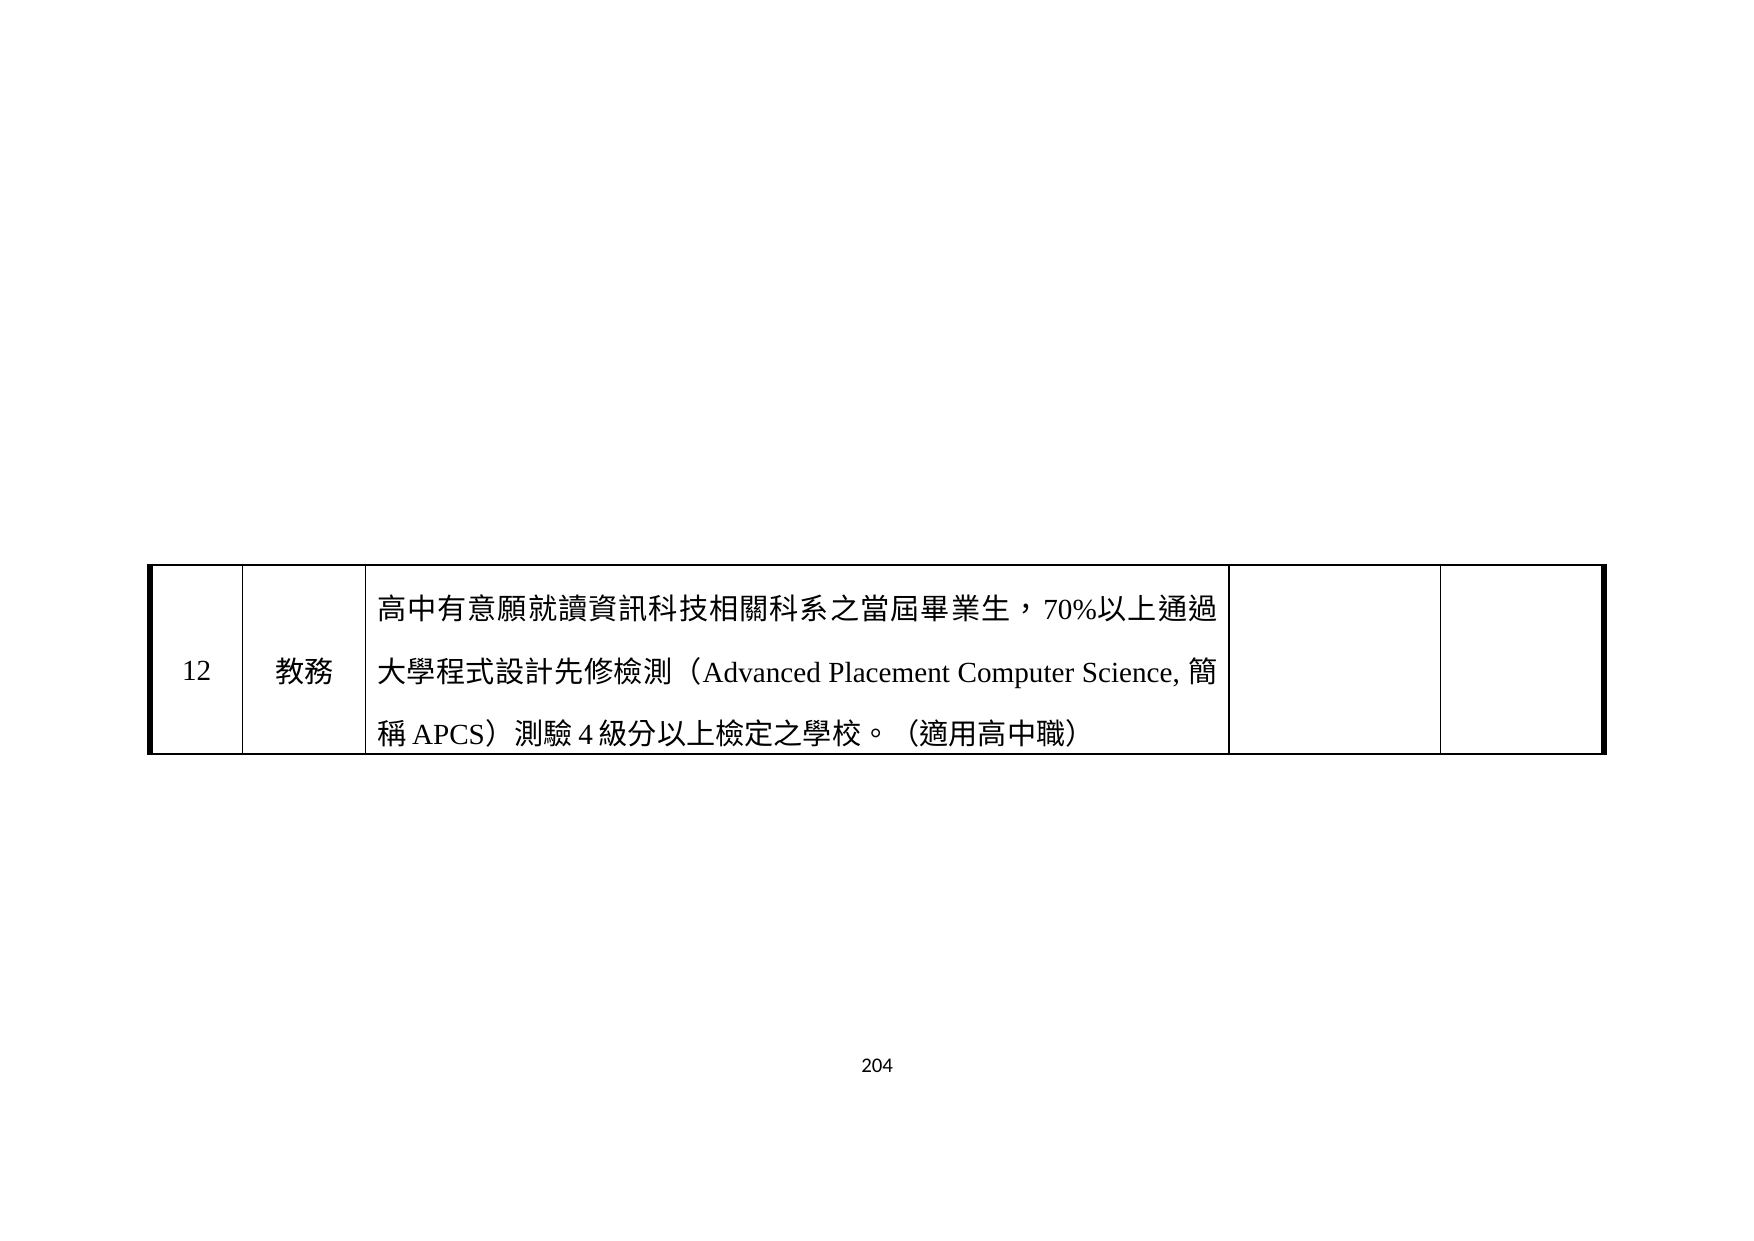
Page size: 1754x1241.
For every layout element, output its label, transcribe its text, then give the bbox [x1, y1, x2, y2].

table_cell 12 [153, 566, 242, 753]
table_cell 教務 [243, 566, 365, 753]
table_cell [1441, 566, 1601, 753]
table_cell [1230, 566, 1440, 753]
table_cell 高中有意願就讀資訊科技相關科系之當屆畢業生，70%以上通過大學程式設計先修檢測（Advanced Placement Computer Science, 簡稱APCS）測驗4級分以上檢定之學校。（適用高中職） [366, 566, 1228, 753]
